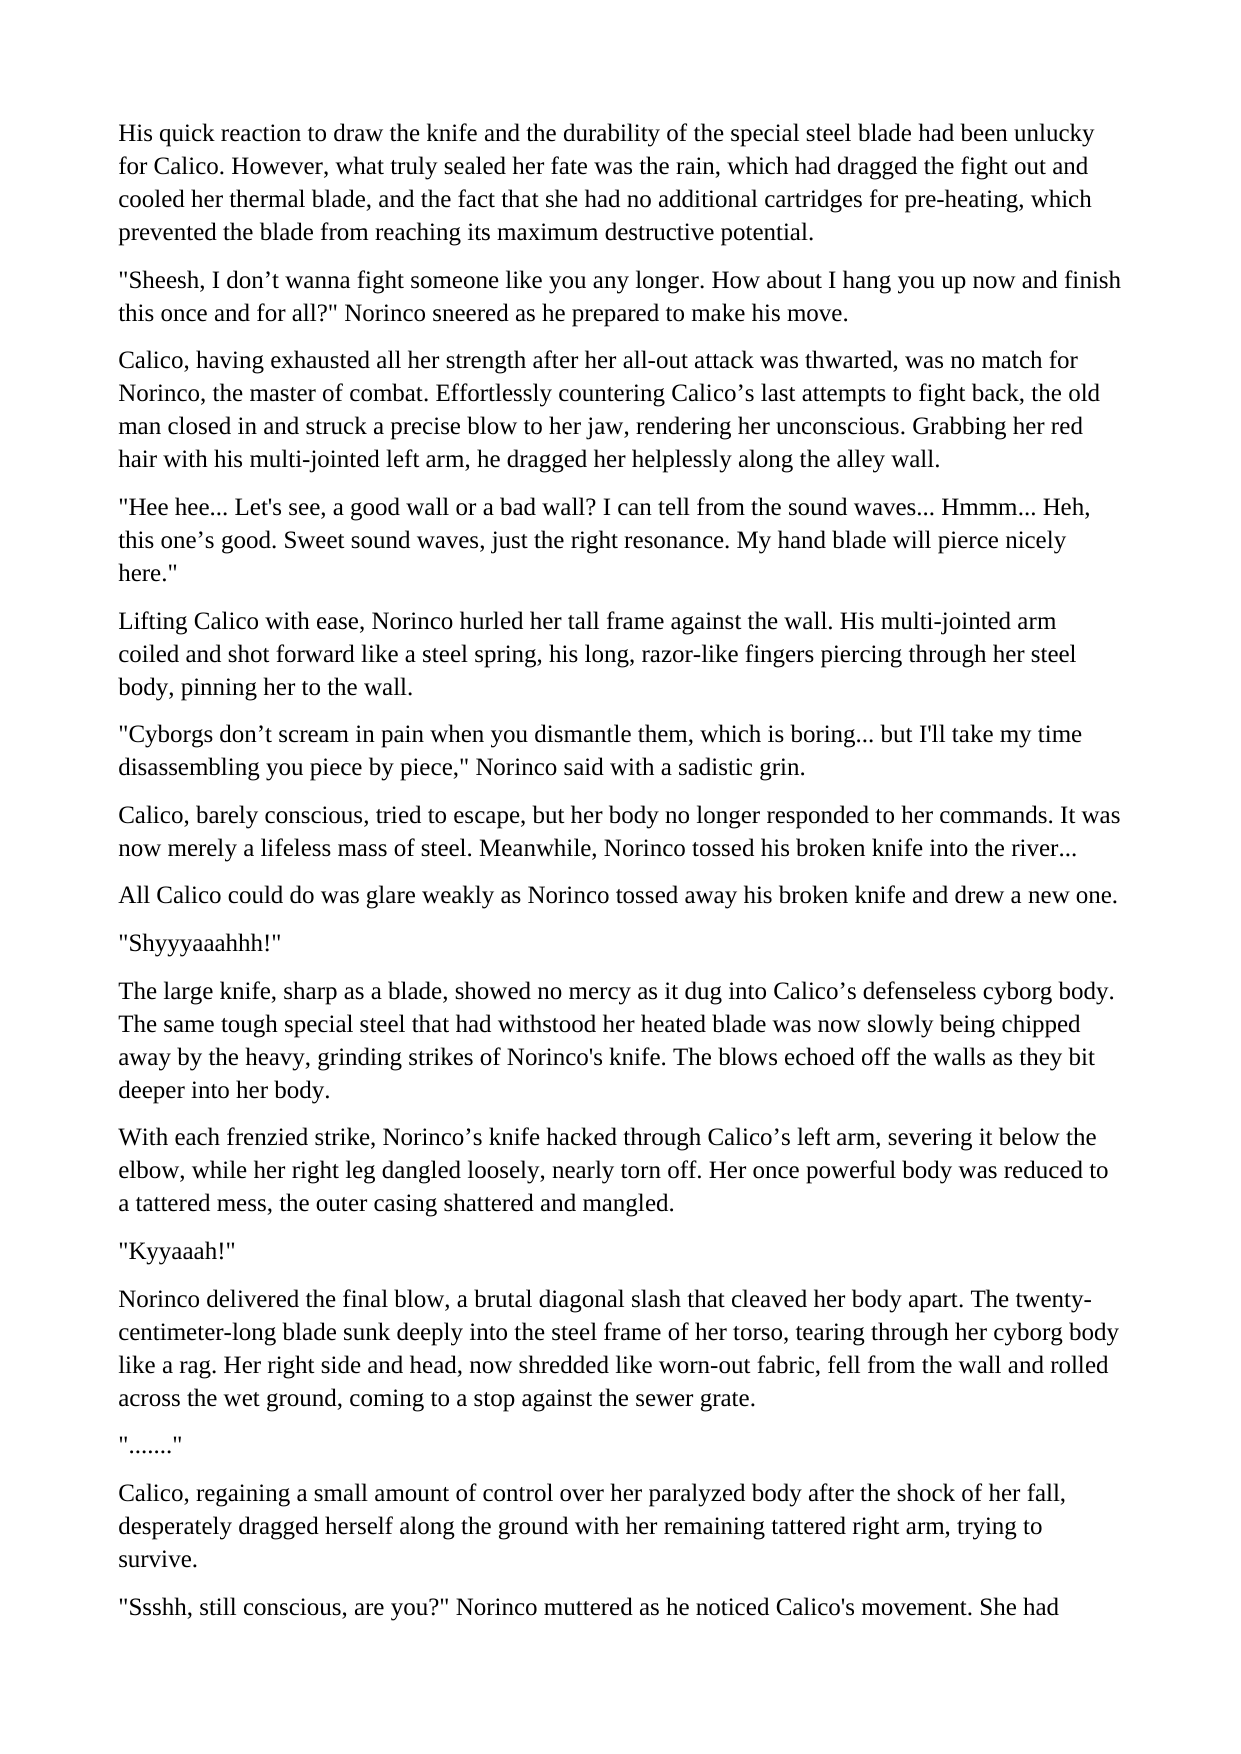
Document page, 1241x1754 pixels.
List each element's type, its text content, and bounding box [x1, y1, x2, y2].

text "Hee hee... Let's see, a good wall or a bad wall? I can tell from the sound waves... Hmmm... Heh, this one’s good. Sweet sound waves, just the right resonance. My hand blade will pierce nicely here." [118, 492, 1122, 587]
text "Cyborgs don’t scream in pain when you dismantle them, which is boring... but I'll take my time disassembling you piece by piece," Norinco said with a sadistic grin. [118, 719, 1122, 781]
text "Shyyyaaahhh!" [118, 928, 1122, 957]
text "Sheesh, I don’t wanna fight someone like you any longer. How about I hang you up now and finish this once and for all?" Norinco sneered as he prepared to make his move. [118, 265, 1122, 327]
text Calico, having exhausted all her strength after her all-out attack was thwarted, was no match for Norinco, the master of combat. Effortlessly countering Calico’s last attempts to fight back, the old man closed in and struck a precise blow to her jaw, rendering her unconscious. Grabbing her red hair with his multi-jointed left arm, he dragged her helplessly along the alley wall. [118, 345, 1122, 473]
text Norinco delivered the final blow, a brutal diagonal slash that cleaved her body apart. The twenty-centimeter-long blade sunk deeply into the steel frame of her torso, tearing through her cyborg body like a rag. Her right side and head, now shredded like worn-out fabric, fell from the wall and rolled across the wet ground, coming to a stop against the sewer grate. [118, 1284, 1122, 1412]
text Calico, barely conscious, tried to escape, but her body no longer responded to her commands. It was now merely a lifeless mass of steel. Meanwhile, Norinco tossed his broken knife into the river... [118, 800, 1122, 862]
text "......." [118, 1430, 1122, 1459]
text Lifting Calico with ease, Norinco hurled her tall frame against the wall. His multi-jointed arm coiled and shot forward like a steel spring, his long, razor-like fingers piercing through her steel body, pinning her to the wall. [118, 606, 1122, 701]
text Calico, regaining a small amount of control over her paralyzed body after the shock of her fall, desperately dragged herself along the ground with her remaining tattered right arm, trying to survive. [118, 1478, 1122, 1573]
text The large knife, sharp as a blade, showed no mercy as it dug into Calico’s defenseless cyborg body. The same tough special steel that had withstood her heated blade was now slowly being chipped away by the heavy, grinding strikes of Norinco's knife. The blows echoed off the walls as they bit deeper into her body. [118, 976, 1122, 1104]
text "Kyyaaah!" [118, 1236, 1122, 1265]
text All Calico could do was glare weakly as Norinco tossed away his broken knife and drew a new one. [118, 881, 1122, 909]
text His quick reaction to draw the knife and the durability of the special steel blade had been unlucky for Calico. However, what truly sealed her fate was the rain, which had dragged the fight out and cooled her thermal blade, and the fact that she had no additional cartridges for pre-heating, which prevented the blade from reaching its maximum destructive potential. [118, 118, 1122, 246]
text With each frenzied strike, Norinco’s knife hacked through Calico’s left arm, severing it below the elbow, while her right leg dangled loosely, nearly torn off. Her once powerful body was reduced to a tattered mess, the outer casing shattered and mangled. [118, 1122, 1122, 1217]
text "Ssshh, still conscious, are you?" Norinco muttered as he noticed Calico's movement. She had [118, 1592, 1122, 1620]
